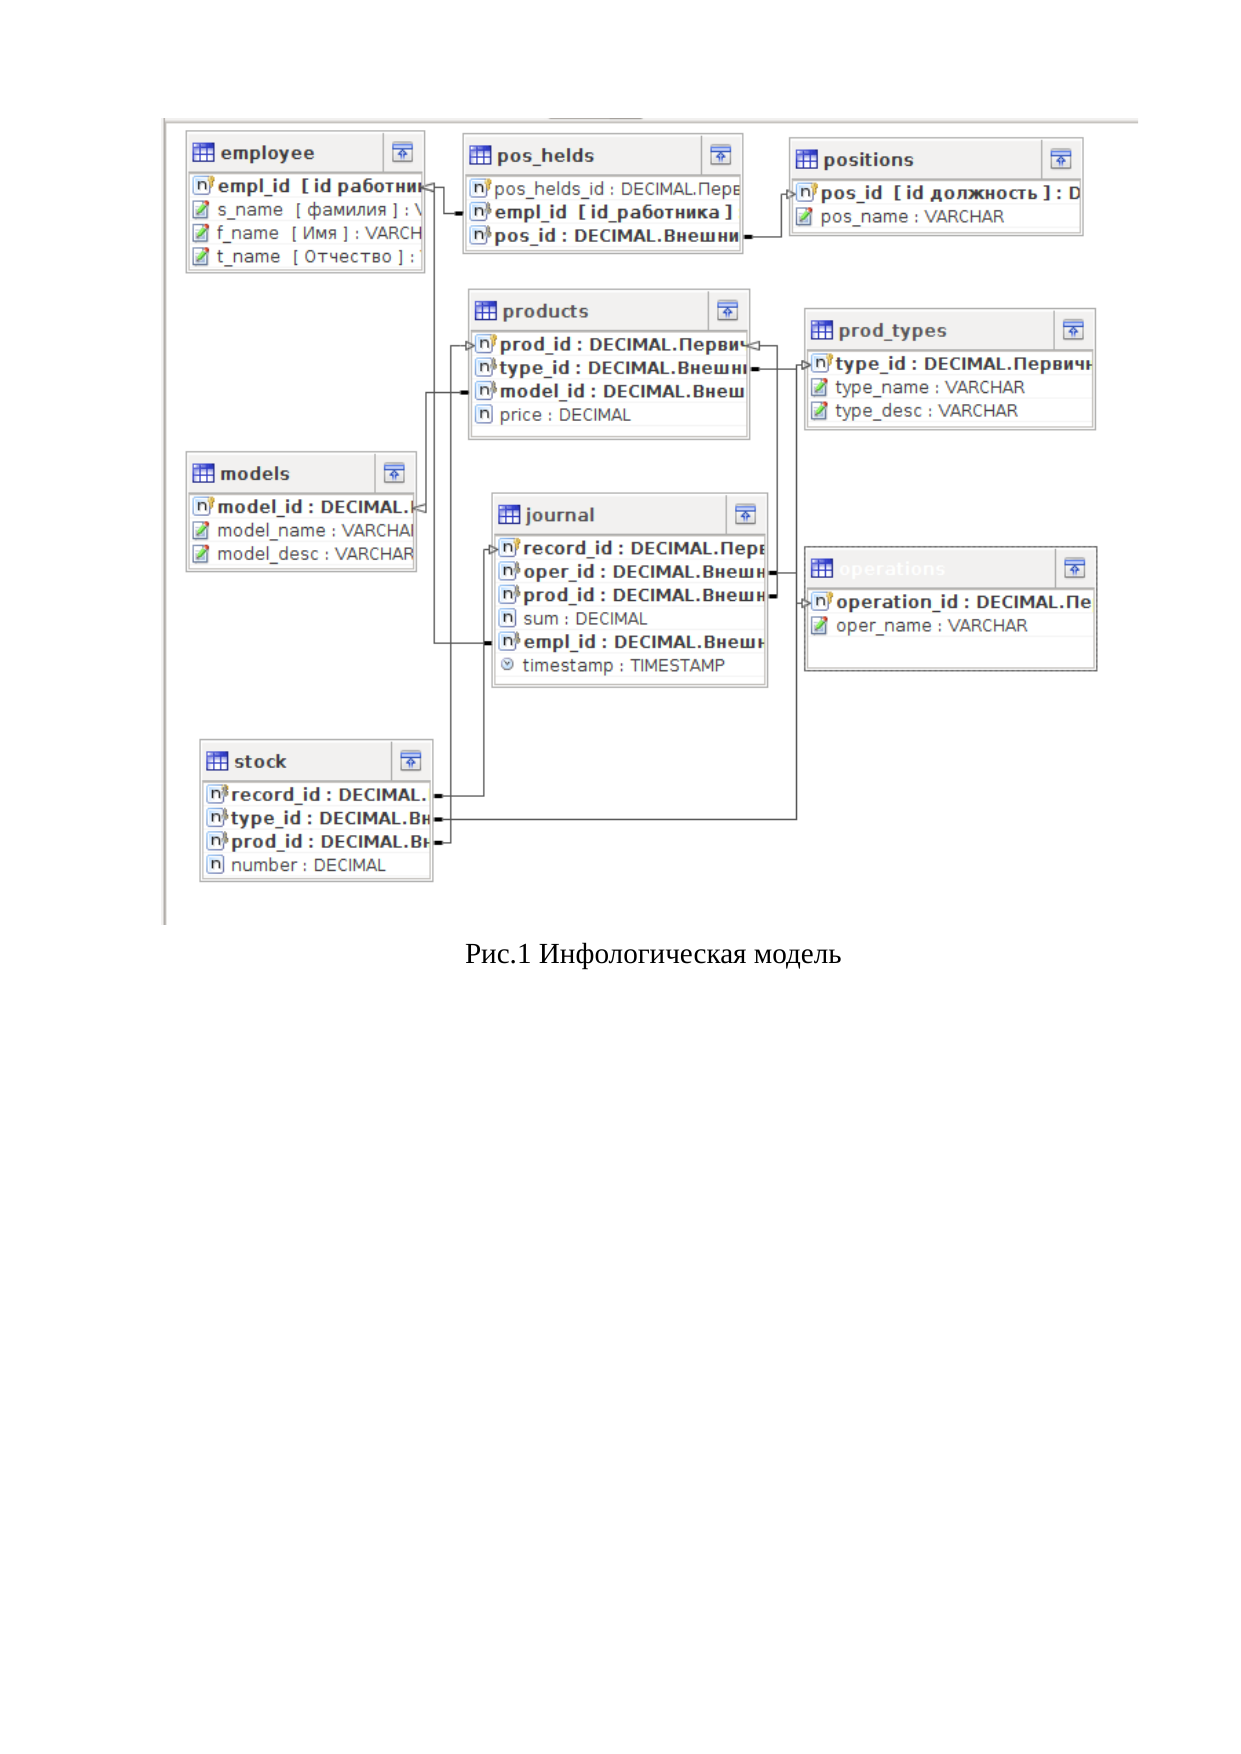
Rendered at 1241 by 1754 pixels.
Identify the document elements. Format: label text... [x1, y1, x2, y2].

text Рис.1 Инфологическая модель [118, 937, 1181, 970]
picture [161, 118, 1139, 925]
